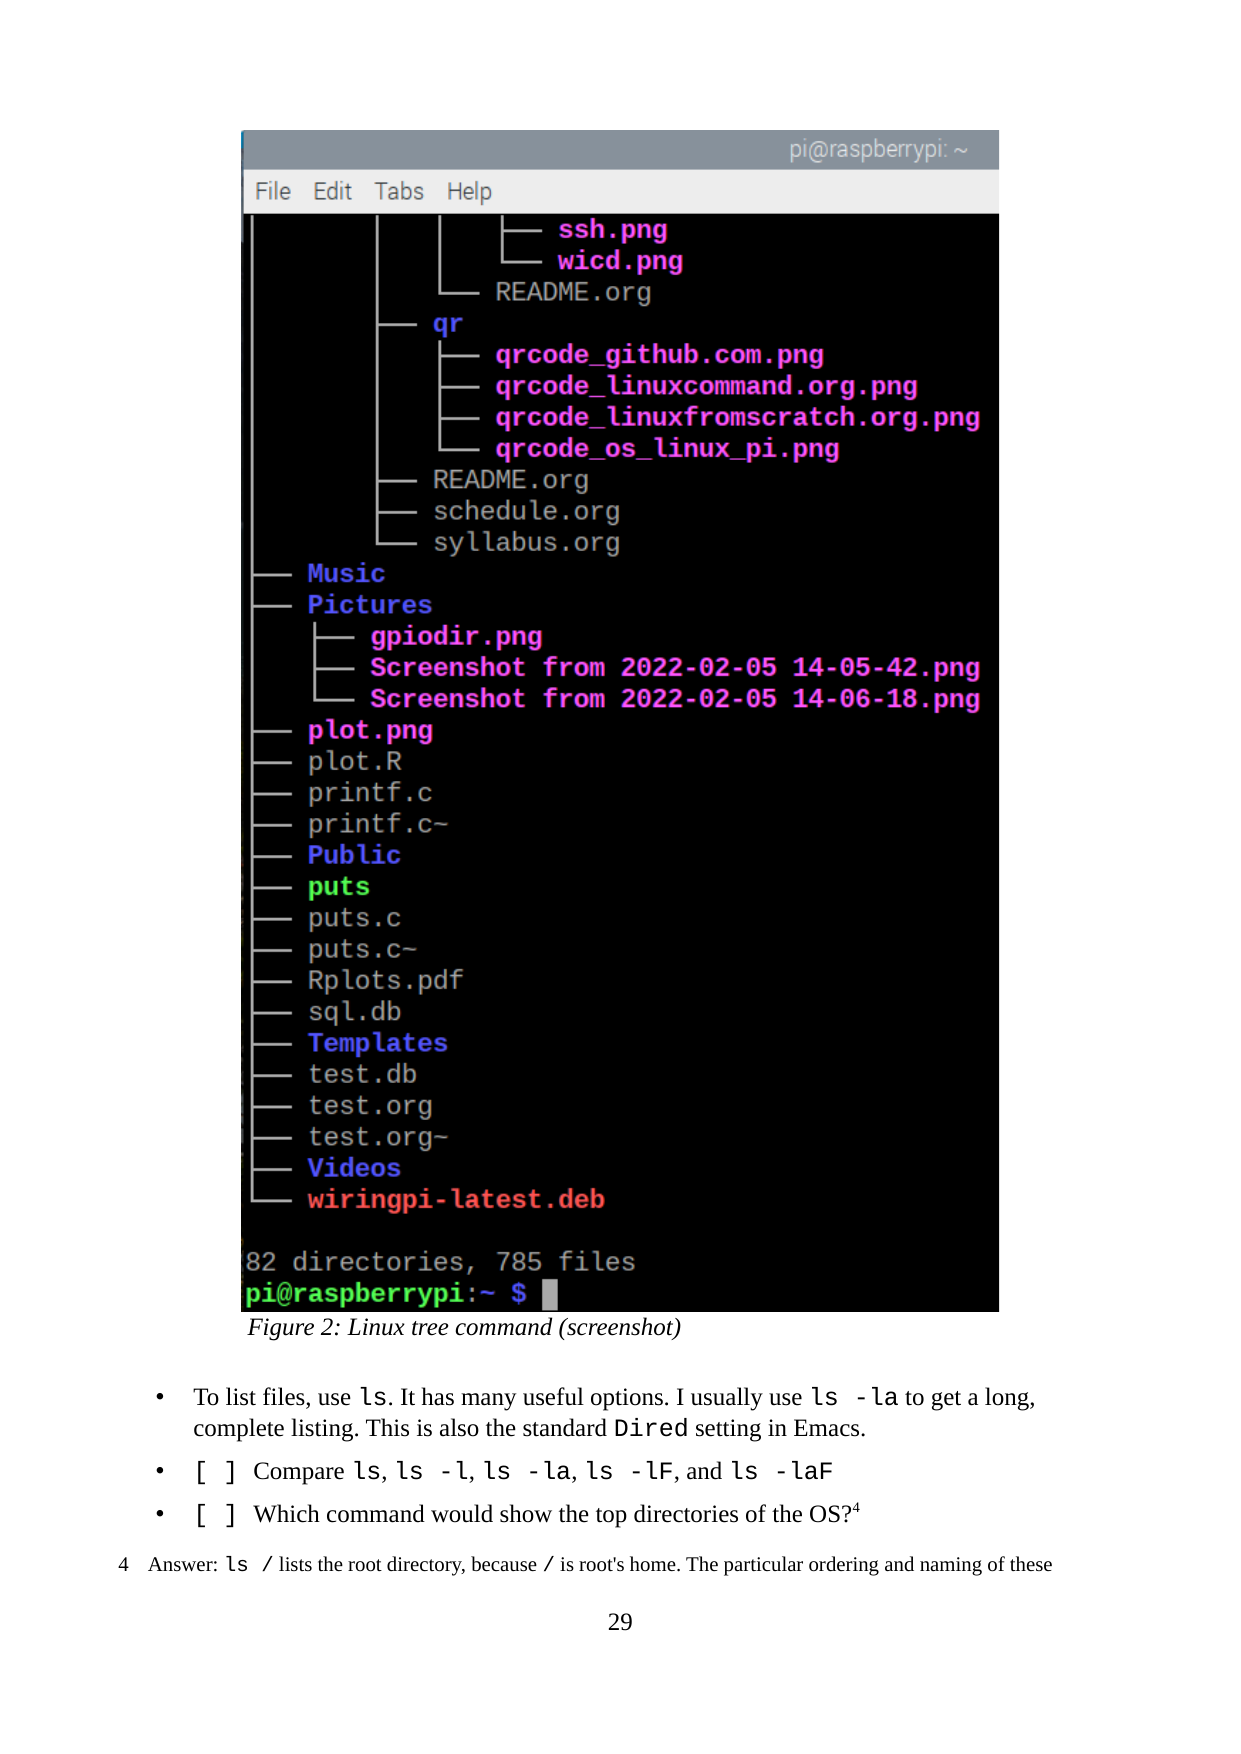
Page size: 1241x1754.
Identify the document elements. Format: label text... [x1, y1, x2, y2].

list [ ] Which command would show the top directories of the OS? [156, 1499, 1122, 1530]
list Answer: ls / lists the root directory, because / is root's home. The particular ordering and naming of these [118, 1552, 1122, 1578]
list Figure 8: Linux tree command (screenshot) [241, 1312, 999, 1341]
list To list files, use ls. It has many useful options. I usually use ls -la to get a long, complete listing. This is also the standard Dired setting in Emacs. [156, 1382, 1122, 1443]
list [ ] Compare ls, ls -l, ls -la, ls -lF, and ls -laF [156, 1456, 1122, 1487]
